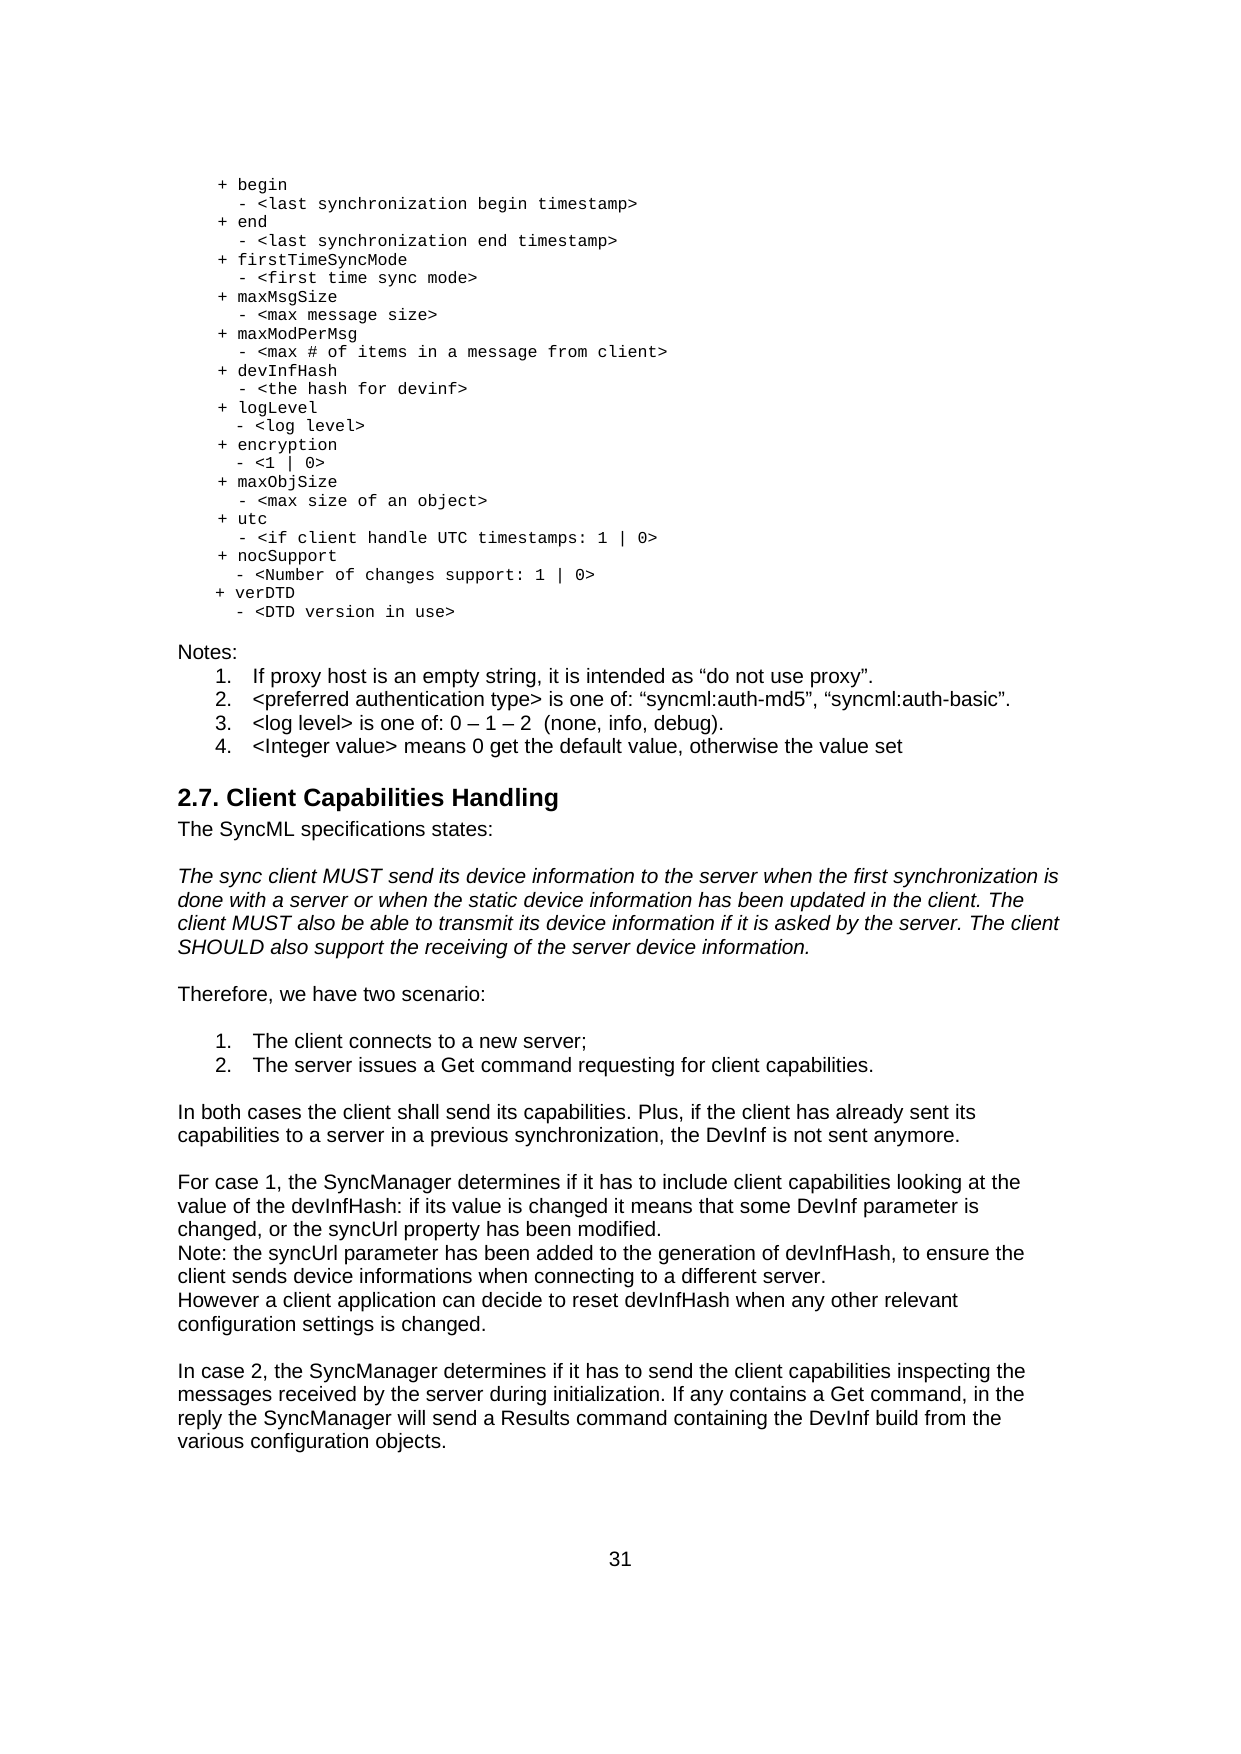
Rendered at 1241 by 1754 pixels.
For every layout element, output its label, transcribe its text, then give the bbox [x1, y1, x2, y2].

text + logLevel [177, 400, 1063, 418]
text The SyncML specifications states: [177, 818, 1063, 841]
text Note: the syncUrl parameter has been added to the generation of devInfHash, to ensure the client sends device informations when connecting to a different server. [177, 1241, 1063, 1288]
list <preferred authentication type> is one of: “syncml:auth-md5”, “syncml:auth-basic”. [215, 688, 1063, 711]
text - <if client handle UTC timestamps: 1 | 0> [177, 529, 1063, 548]
text Therefore, we have two scenario: [177, 982, 1063, 1006]
list The client connects to a new server; [215, 1029, 1063, 1053]
list - <Number of changes support: 1 | 0> [177, 567, 1063, 585]
text - <last synchronization begin timestamp> [177, 196, 1063, 214]
text + firstTimeSyncMode [177, 251, 1063, 270]
list <log level> is one of: 0 – 1 – 2 (none, info, debug). [215, 711, 1063, 735]
text + begin [177, 177, 1063, 196]
text + encryption [177, 437, 1063, 455]
text However a client application can decide to reset devInfHash when any other relevant configuration settings is changed. [177, 1288, 1063, 1336]
text - <first time sync mode> [177, 270, 1063, 288]
text In case 2, the SyncManager determines if it has to send the client capabilities inspecting the messages received by the server during initialization. If any contains a Get command, in the reply the SyncManager will send a Results command containing the DevInf build from the various configuration objects. [177, 1359, 1063, 1453]
text + maxMsgSize [177, 288, 1063, 307]
text For case 1, the SyncManager determines if it has to include client capabilities looking at the value of the devInfHash: if its value is changed it means that some DevInf parameter is changed, or the syncUrl property has been modified. [177, 1171, 1063, 1241]
text - <max size of an object> [177, 492, 1063, 511]
text The sync client MUST send its device information to the server when the first synchronization is done with a server or when the static device information has been updated in the client. The client MUST also be able to transmit its device information if it is asked by the server. The client SHOULD also support the receiving of the server device information. [177, 865, 1063, 959]
text + devInfHash [177, 363, 1063, 381]
text + utc [177, 511, 1063, 529]
list The server issues a Get command requesting for client capabilities. [215, 1053, 1063, 1077]
text - <the hash for devinf> [177, 381, 1063, 400]
text - <last synchronization end timestamp> [177, 233, 1063, 251]
list - <log level> [177, 418, 1063, 437]
list - <1 | 0> [177, 455, 1063, 474]
list If proxy host is an empty string, it is intended as “do not use proxy”. [215, 664, 1063, 688]
list + verDTD - <DTD version in use> [177, 585, 1063, 622]
list <Integer value> means 0 get the default value, otherwise the value set [215, 735, 1063, 758]
text + maxModPerMsg [177, 326, 1063, 344]
subtitle Client Capabilities Handling [177, 783, 1063, 811]
text + end [177, 214, 1063, 233]
text Notes: [177, 641, 1063, 664]
text - <max message size> [177, 307, 1063, 326]
text - <max # of items in a message from client> [177, 344, 1063, 363]
text + nocSupport [177, 548, 1063, 567]
text In both cases the client shall send its capabilities. Plus, if the client has already sent its capabilities to a server in a previous synchronization, the DevInf is not sent anymore. [177, 1100, 1063, 1147]
text + maxObjSize [177, 474, 1063, 492]
